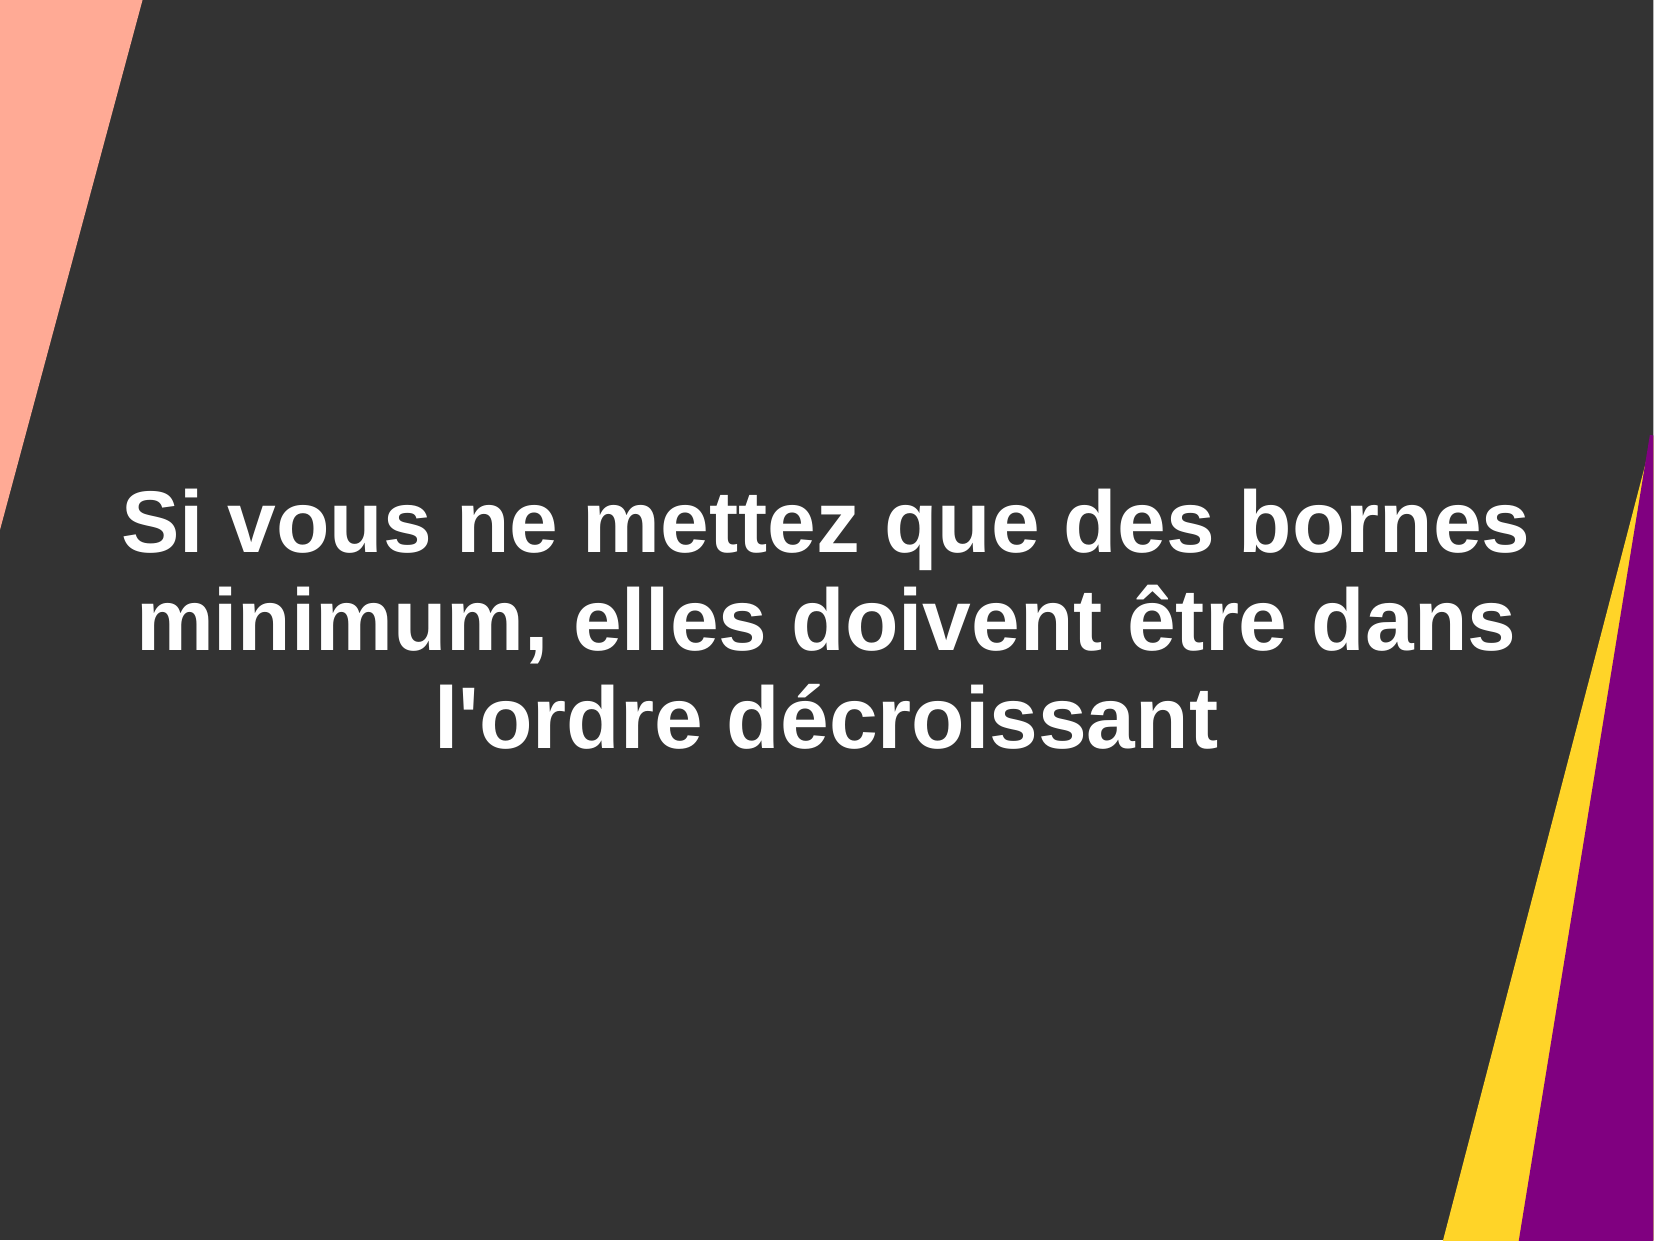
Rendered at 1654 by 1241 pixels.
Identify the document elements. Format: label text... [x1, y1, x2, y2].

title Si vous ne mettez que des bornes minimum, elles doivent être dans l'ordre décroissant [31, 473, 1622, 767]
text_box [1442, 434, 1654, 1241]
text_box [0, 0, 143, 530]
